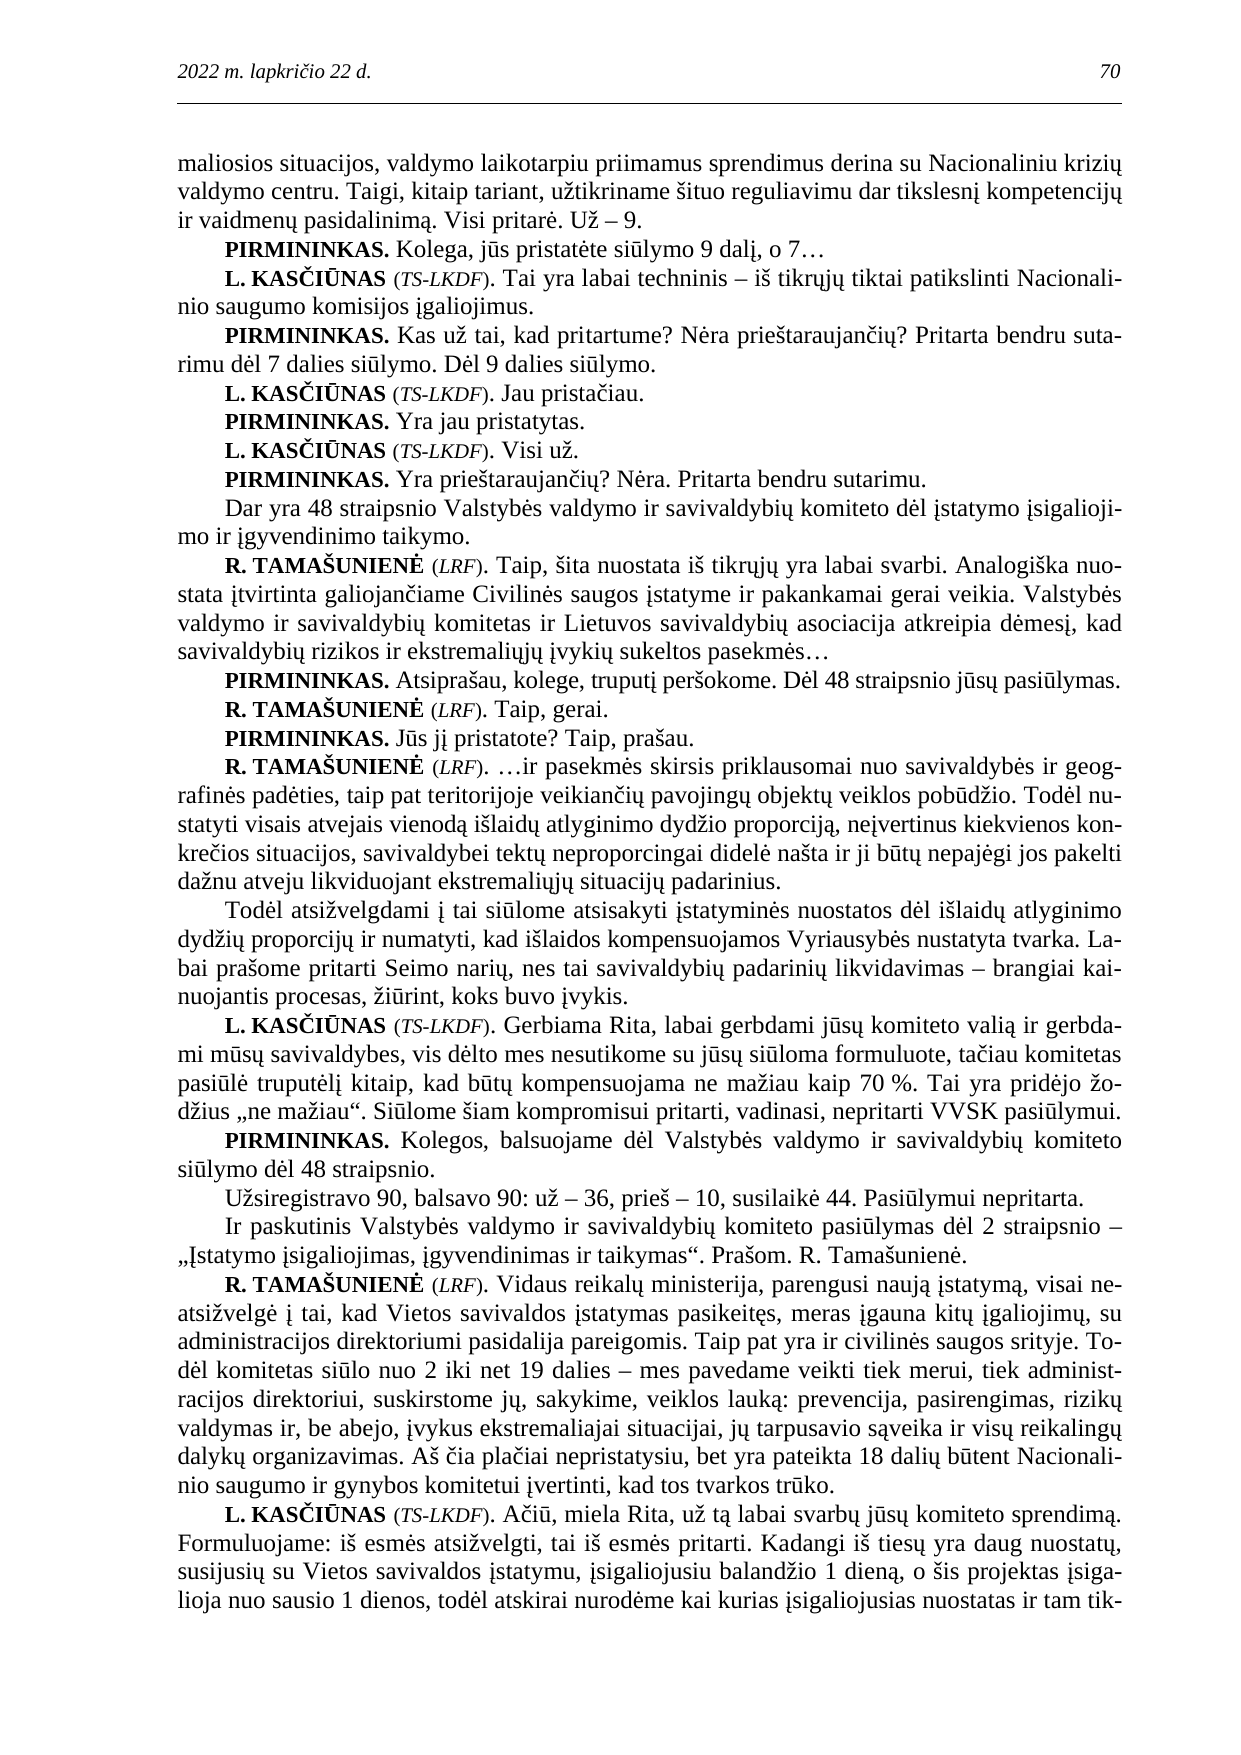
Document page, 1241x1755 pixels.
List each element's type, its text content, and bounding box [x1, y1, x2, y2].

text Dar yra 48 straips­nio Vals­ty­bės val­dy­mo ir sa­vi­val­dy­bių ko­mi­te­to dėl įsta­ty­mo įsi­ga­lio­ji­mo ir įgy­ven­di­ni­mo tai­ky­mo. [177, 493, 1122, 550]
text PIRMININKAS. Ko­le­gos, bal­suo­ja­me dėl Vals­ty­bės val­dy­mo ir sa­vi­val­dy­bių ko­mi­te­to siū­ly­mo dėl 48 straips­nio. [177, 1125, 1122, 1183]
text R. TAMAŠUNIENĖ (LRF). …ir pa­sek­mės skir­sis pri­klau­so­mai nuo sa­vi­val­dy­bės ir ge­og­ra­fi­nės pa­dė­ties, taip pat te­ri­to­ri­jo­je vei­kian­čių pa­vo­jin­gų ob­jek­tų veik­los po­bū­džio. To­dėl nu­sta­ty­ti vi­sais at­ve­jais vie­no­dą iš­lai­dų at­ly­gi­ni­mo dy­džio pro­por­ci­ją, ne­įver­ti­nus kiek­vie­nos kon­kre­čios si­tu­a­ci­jos, sa­vi­val­dy­bei tek­tų ne­pro­por­cin­gai di­de­lė naš­ta ir ji bū­tų ne­pa­jė­gi jos pa­kel­ti daž­nu at­ve­ju lik­vi­duo­jant eks­tre­ma­lių­jų si­tu­a­ci­jų pa­da­ri­nius. [177, 751, 1122, 895]
text R. TAMAŠUNIENĖ (LRF). Taip, ši­ta nuo­sta­ta iš tik­rų­jų yra la­bai svar­bi. Ana­lo­giš­ka nuo­sta­ta įtvir­tin­ta ga­lio­jan­čia­me Ci­vi­li­nės sau­gos įsta­ty­me ir pa­kan­ka­mai ge­rai vei­kia. Vals­ty­bės val­dy­mo ir sa­vi­val­dy­bių ko­mi­te­tas ir Lie­tu­vos sa­vi­val­dy­bių aso­cia­ci­ja at­krei­pia dė­me­sį, kad sa­vi­val­dy­bių ri­zi­kos ir eks­tre­ma­lių­jų įvy­kių su­kel­tos pa­sek­mės… [177, 550, 1122, 665]
text PIRMININKAS. Ko­le­ga, jūs pri­sta­tė­te siū­ly­mo 9 da­lį, o 7… [177, 234, 1122, 263]
text ma­lio­sios si­tu­a­ci­jos, val­dy­mo lai­ko­tar­piu pri­ima­mus spren­di­mus de­ri­na su Na­cio­na­li­niu kri­zių val­dy­mo cen­tru. Tai­gi, ki­taip ta­riant, už­tik­ri­na­me ši­tuo re­gu­lia­vi­mu dar tiks­les­nį kom­pe­ten­ci­jų ir vaid­me­nų pa­si­da­li­ni­mą. Vi­si pri­ta­rė. Už – 9. [177, 148, 1122, 234]
text To­dėl at­si­žvelg­da­mi į tai siū­lo­me at­si­sa­ky­ti įsta­ty­mi­nės nuo­sta­tos dėl iš­lai­dų at­ly­gi­ni­mo dy­džių pro­por­ci­jų ir nu­ma­ty­ti, kad iš­lai­dos kom­pen­suo­ja­mos Vy­riau­sy­bės nu­sta­ty­ta tvar­ka. La­bai pra­šo­me pri­tar­ti Sei­mo na­rių, nes tai sa­vi­val­dy­bių pa­da­ri­nių lik­vi­da­vi­mas – bran­giai kai­nuo­jan­tis pro­ce­sas, žiū­rint, koks bu­vo įvy­kis. [177, 895, 1122, 1010]
text L. KASČIŪNAS (TS-LKDF). Ačiū, mie­la Ri­ta, už tą la­bai svar­bų jū­sų ko­mi­te­to spren­di­mą. For­mu­luo­ja­me: iš es­mės at­si­žvelg­ti, tai iš es­mės pri­tar­ti. Ka­dan­gi iš tie­sų yra daug nuo­sta­tų, su­si­ju­sių su Vie­tos sa­vi­val­dos įsta­ty­mu, įsi­ga­lio­ju­siu ba­lan­džio 1 die­ną, o šis pro­jek­tas įsi­ga­lio­ja nuo sau­sio 1 die­nos, to­dėl at­ski­rai nu­ro­dė­me kai ku­rias įsi­ga­lio­ju­sias nuo­sta­tas ir tam tik­ [177, 1499, 1122, 1614]
text PIRMININKAS. Kas už tai, kad pri­tar­tu­me? Nė­ra prieš­ta­rau­jan­čių? Pri­tar­ta ben­dru su­ta­ri­mu dėl 7 da­lies siū­ly­mo. Dėl 9 da­lies siū­ly­mo. [177, 320, 1122, 378]
text L. KASČIŪNAS (TS-LKDF). Tai yra la­bai tech­ni­nis – iš tik­rų­jų tik­tai pa­tiks­lin­ti Na­cio­na­li­nio sau­gu­mo ko­mi­si­jos įga­lio­ji­mus. [177, 263, 1122, 320]
text PIRMININKAS. Jūs jį pri­sta­to­te? Taip, pra­šau. [177, 723, 1122, 751]
text L. KASČIŪNAS (TS-LKDF). Ger­bia­ma Ri­ta, la­bai gerb­da­mi jū­sų ko­mi­te­to va­lią ir gerb­da­mi mū­sų sa­vi­val­dy­bes, vis dėl­to mes ne­su­ti­ko­me su jū­sų siū­lo­ma for­mu­luo­te, ta­čiau ko­mi­te­tas pa­siū­lė tru­pu­tė­lį ki­taip, kad bū­tų kom­pen­suo­ja­ma ne ma­žiau kaip 70 %. Tai yra pri­dė­jo žo­džius „ne ma­žiau“. Siū­lo­me šiam kom­pro­mi­sui pri­tar­ti, va­di­na­si, ne­pri­tar­ti VVSK pa­siū­ly­mui. [177, 1010, 1122, 1125]
text PIRMININKAS. At­si­pra­šau, ko­le­ge, tru­pu­tį per­šo­ko­me. Dėl 48 straips­nio jū­sų pa­siū­ly­mas. [177, 665, 1122, 694]
text R. TAMAŠUNIENĖ (LRF). Taip, ge­rai. [177, 694, 1122, 723]
text R. TAMAŠUNIENĖ (LRF). Vi­daus rei­ka­lų mi­nis­te­ri­ja, pa­ren­gu­si nau­ją įsta­ty­mą, vi­sai ne­at­si­žvel­gė į tai, kad Vie­tos sa­vi­val­dos įsta­ty­mas pa­si­kei­tęs, me­ras įgau­na ki­tų įga­lio­ji­mų, su ad­mi­nist­ra­ci­jos di­rek­to­riu­mi pa­si­da­li­ja pa­rei­go­mis. Taip pat yra ir ci­vi­li­nės sau­gos sri­ty­je. To­dėl ko­mi­te­tas siū­lo nuo 2 iki net 19 da­lies – mes pa­ve­da­me veik­ti tiek me­rui, tiek ad­mi­nist­raci­jos di­rek­to­riui, su­skirs­to­me jų, sa­ky­ki­me, veik­los lau­ką: pre­ven­ci­ja, pa­si­ren­gi­mas, ri­zi­kų val­dy­mas ir, be abe­jo, įvy­kus eks­tre­ma­lia­jai si­tu­a­ci­jai, jų tar­pu­sa­vio są­vei­ka ir vi­sų rei­ka­lin­gų da­ly­kų or­ga­ni­za­vi­mas. Aš čia pla­čiai ne­pri­sta­ty­siu, bet yra pa­teik­ta 18 da­lių bū­tent Na­cio­na­li­nio sau­gu­mo ir gy­ny­bos ko­mi­te­tui įver­tin­ti, kad tos tvar­kos trū­ko. [177, 1269, 1122, 1499]
text Už­si­re­gist­ra­vo 90, bal­sa­vo 90: už – 36, prieš – 10, su­si­lai­kė 44. Pa­siū­ly­mui ne­pri­tar­ta. [177, 1183, 1122, 1211]
text PIRMININKAS. Yra jau pri­sta­ty­tas. [177, 406, 1122, 435]
text PIRMININKAS. Yra prieš­ta­rau­jan­čių? Nė­ra. Pri­tar­ta ben­dru su­ta­ri­mu. [177, 464, 1122, 493]
text L. KASČIŪNAS (TS-LKDF). Vi­si už. [177, 435, 1122, 464]
text Ir pas­ku­ti­nis Vals­ty­bės val­dy­mo ir sa­vi­val­dy­bių ko­mi­te­to pa­siū­ly­mas dėl 2 straips­nio – „Įsta­ty­mo įsi­ga­lio­ji­mas, įgy­ven­di­ni­mas ir tai­ky­mas“. Pra­šom. R. Ta­ma­šu­nie­nė. [177, 1211, 1122, 1269]
text L. KASČIŪNAS (TS-LKDF). Jau pri­sta­čiau. [177, 378, 1122, 406]
